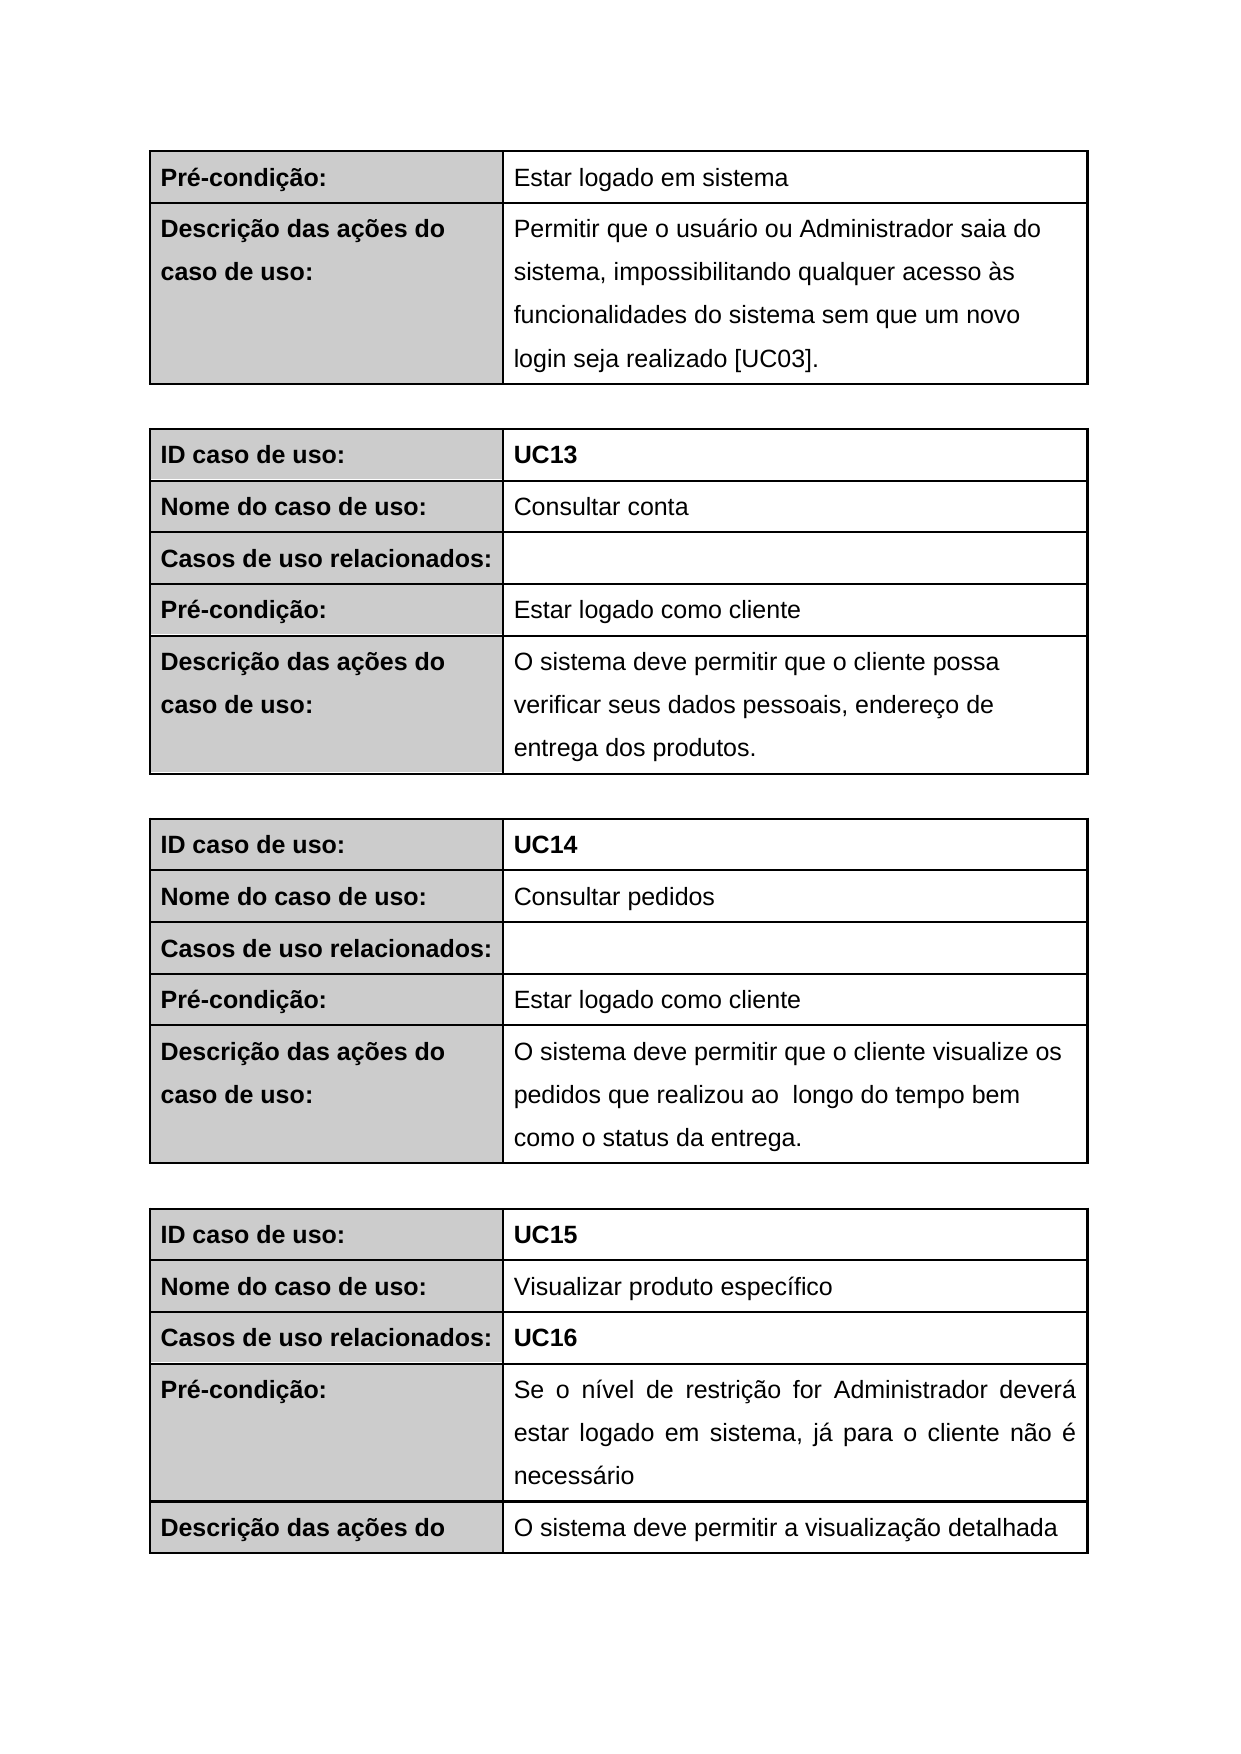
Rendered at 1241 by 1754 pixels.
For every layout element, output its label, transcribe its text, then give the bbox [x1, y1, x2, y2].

table_cell Se o nível de restrição for Administrador deverá estar logado em sistema, já para o cliente não é necessário [504, 1365, 1086, 1500]
table_header ID caso de uso: [151, 820, 502, 869]
table_cell Consultar conta [504, 482, 1086, 531]
table_cell Nome do caso de uso: [151, 871, 502, 921]
table_cell Descrição das ações do caso de uso: [151, 204, 502, 383]
table_cell Pré-condição: [151, 585, 502, 634]
table_cell Pré-condição: [151, 975, 502, 1024]
table_cell Estar logado em sistema [504, 152, 1086, 202]
table_cell O sistema deve permitir que o cliente visualize os pedidos que realizou ao longo do tempo bem como o status da entrega. [504, 1026, 1086, 1162]
table_header ID caso de uso: [151, 430, 502, 479]
table_header UC15 [504, 1210, 1086, 1259]
table_header UC14 [504, 820, 1086, 869]
table_header UC13 [504, 430, 1086, 479]
table_cell Estar logado como cliente [504, 585, 1086, 634]
table_cell Consultar pedidos [504, 871, 1086, 921]
table_cell Descrição das ações do caso de uso: [151, 637, 502, 772]
table_cell UC16 [504, 1313, 1086, 1362]
table_cell O sistema deve permitir a visualização detalhada [504, 1503, 1086, 1552]
table_header ID caso de uso: [151, 1210, 502, 1259]
table_cell Casos de uso relacionados: [151, 923, 502, 973]
table_cell Estar logado como cliente [504, 975, 1086, 1024]
table_cell Pré-condição: [151, 152, 502, 202]
table_cell Descrição das ações do [151, 1503, 502, 1552]
table_cell Nome do caso de uso: [151, 482, 502, 531]
table_cell Casos de uso relacionados: [151, 1313, 502, 1362]
table_cell Pré-condição: [151, 1365, 502, 1500]
table_cell Permitir que o usuário ou Administrador saia do sistema, impossibilitando qualquer acesso às funcionalidades do sistema sem que um novo login seja realizado [UC03]. [504, 204, 1086, 383]
table_cell Nome do caso de uso: [151, 1261, 502, 1311]
table_cell O sistema deve permitir que o cliente possa verificar seus dados pessoais, endereço de entrega dos produtos. [504, 637, 1086, 772]
table_cell [504, 533, 1086, 583]
table_cell [504, 923, 1086, 973]
table_cell Casos de uso relacionados: [151, 533, 502, 583]
table_cell Descrição das ações do caso de uso: [151, 1026, 502, 1162]
table_cell Visualizar produto específico [504, 1261, 1086, 1311]
